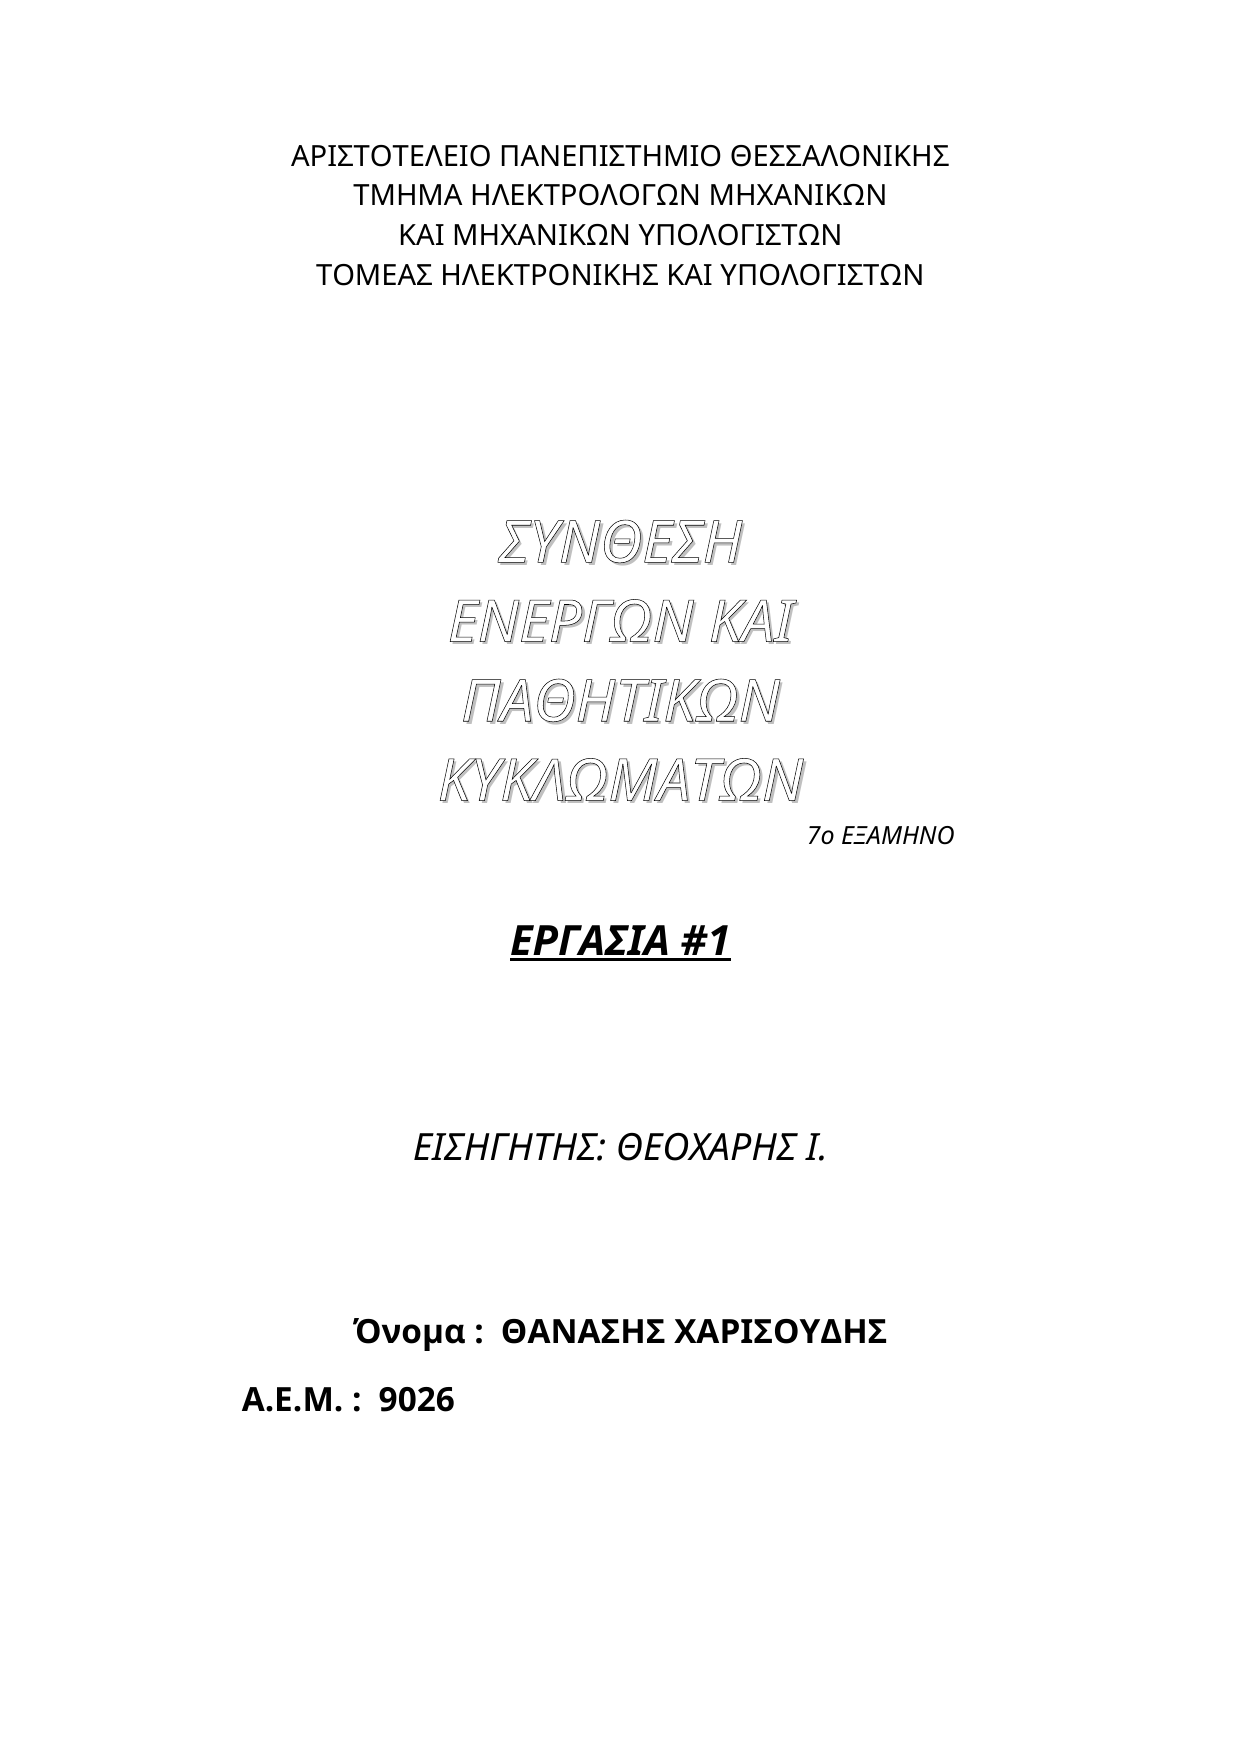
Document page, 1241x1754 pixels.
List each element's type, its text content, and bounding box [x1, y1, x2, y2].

text ΣΥΝΘΕΣΗ [286, 500, 954, 579]
text ΤΜΗΜΑ ΗΛΕΚΤΡΟΛΟΓΩΝ ΜΗΧΑΝΙΚΩΝ [172, 175, 1068, 214]
text ΕΙΣΗΓΗΤΗΣ: ΘΕΟΧΑΡΗΣ Ι. [172, 1120, 1068, 1171]
text ΚΥΚΛΩΜΑΤΩΝ [286, 738, 954, 818]
text Α.Ε.Μ. : 9026 [172, 1376, 1068, 1421]
text ΚΑΙ ΜΗΧΑΝΙΚΩΝ ΥΠΟΛΟΓΙΣΤΩΝ [172, 214, 1068, 254]
text 7ο ΕΞΑΜΗΝΟ [286, 818, 954, 852]
text ΕΡΓΑΣΙΑ #1 [172, 910, 1068, 967]
text Όνομα : ΘΑΝΑΣΗΣ ΧΑΡΙΣΟΥΔΗΣ [172, 1308, 1068, 1353]
text ΑΡΙΣΤΟΤΕΛΕΙΟ ΠΑΝΕΠΙΣΤΗΜΙΟ ΘΕΣΣΑΛΟΝΙΚΗΣ [172, 135, 1068, 175]
text ΤΟΜΕΑΣ ΗΛΕΚΤΡΟΝΙΚΗΣ ΚΑΙ ΥΠΟΛΟΓΙΣΤΩΝ [172, 254, 1068, 294]
text ΕΝΕΡΓΩΝ ΚΑΙ ΠΑΘΗΤΙΚΩΝ [286, 579, 954, 738]
